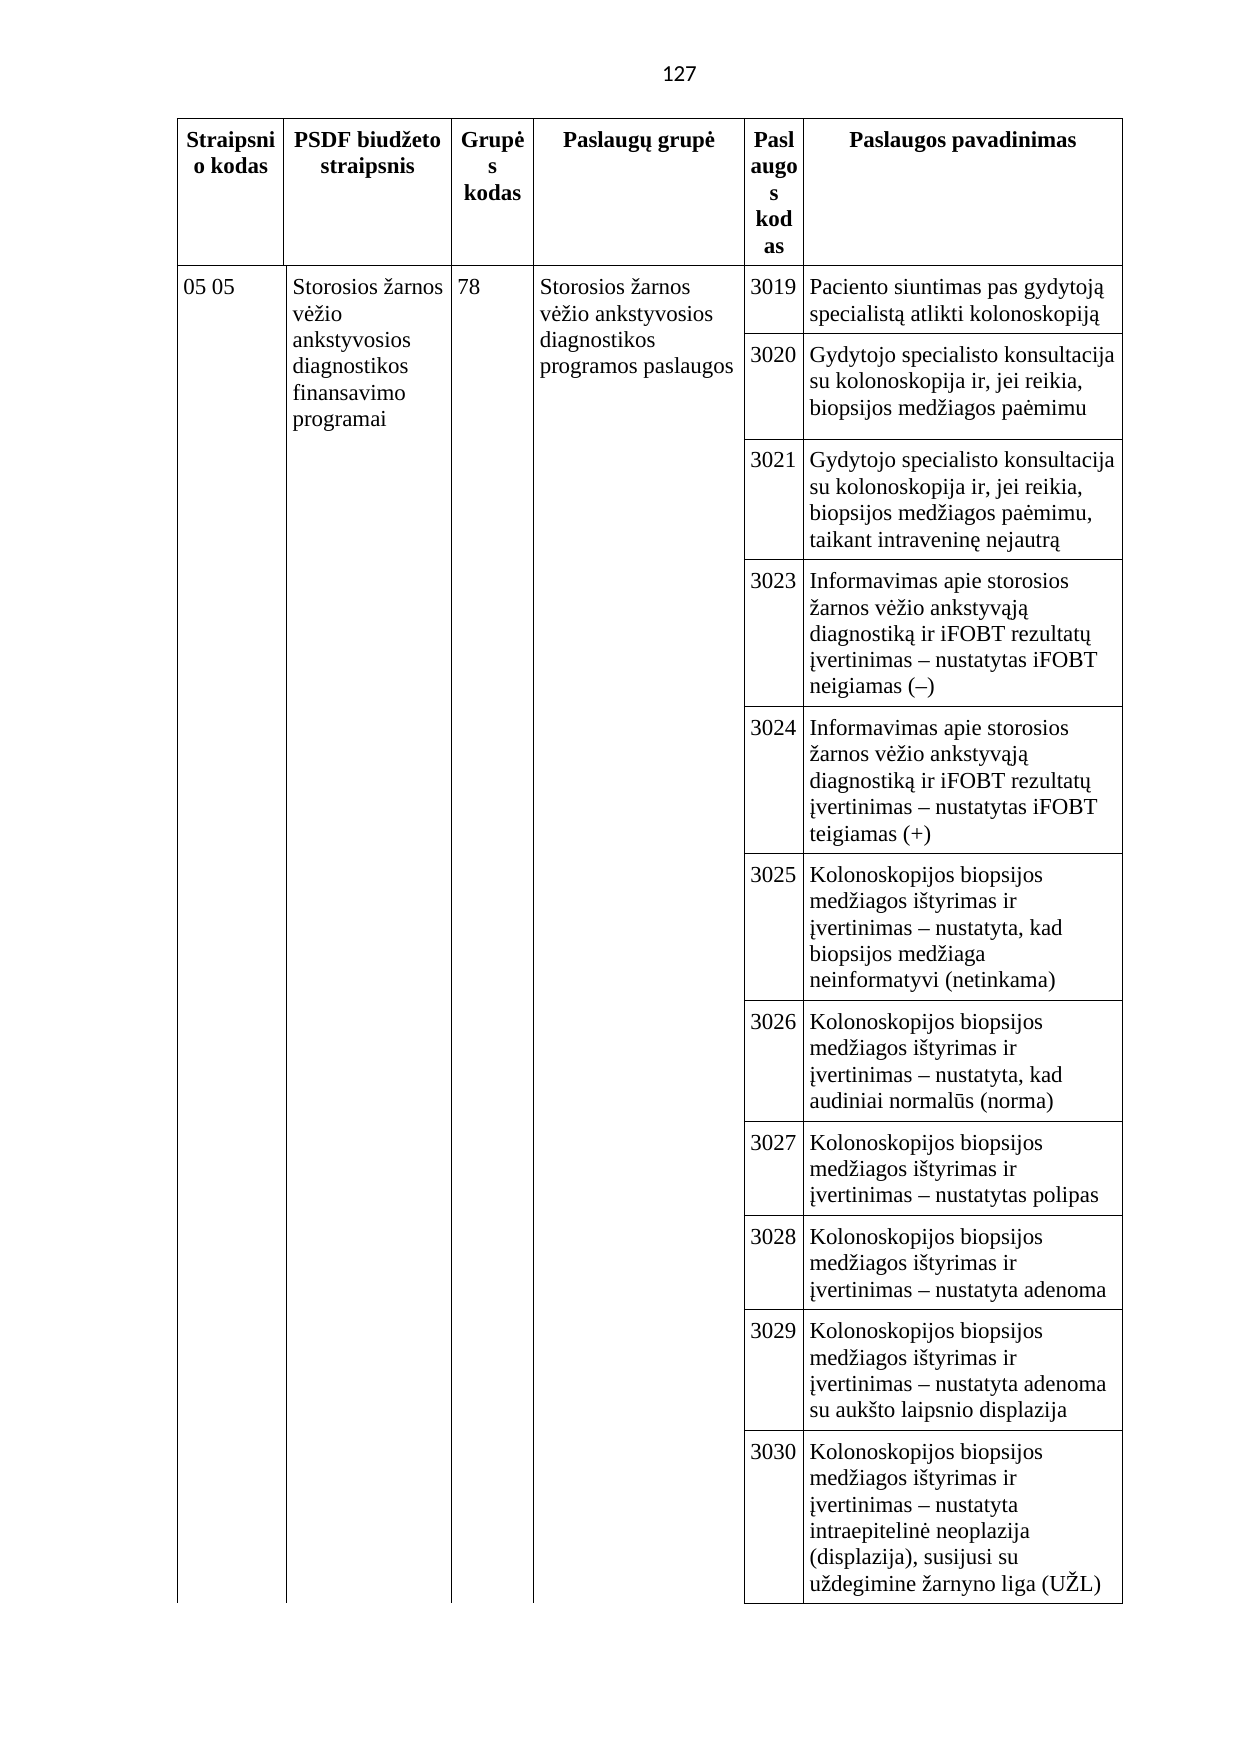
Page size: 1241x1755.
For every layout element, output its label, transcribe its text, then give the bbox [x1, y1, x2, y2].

table_cell [178, 439, 286, 559]
table_cell [534, 853, 744, 1000]
table_cell [452, 333, 533, 438]
table_cell [178, 706, 286, 853]
table_cell [534, 1430, 744, 1603]
table_cell [534, 706, 744, 853]
table_cell Paciento siuntimas pas gydytoją specialistą atlikti kolonoskopiją [804, 266, 1122, 333]
table_cell 3025 [745, 854, 803, 1000]
table_header Straipsnio kodas [178, 119, 283, 265]
table_cell [452, 1121, 533, 1215]
table_cell [178, 1121, 286, 1215]
table_cell 3027 [745, 1122, 803, 1215]
table_header Paslaugų grupė [534, 119, 744, 265]
table_cell 3020 [745, 334, 803, 438]
table_cell 3021 [745, 440, 803, 559]
table_cell Kolonoskopijos biopsijos medžiagos ištyrimas ir įvertinimas – nustatyta, kad biopsijos medžiaga neinformatyvi (netinkama) [804, 854, 1122, 1000]
table_cell [287, 439, 451, 559]
table_cell 05 05 [178, 266, 286, 333]
table_cell [534, 1309, 744, 1430]
table_cell [287, 706, 451, 853]
table_cell [178, 559, 286, 706]
table_cell Kolonoskopijos biopsijos medžiagos ištyrimas ir įvertinimas – nustatyta, kad audiniai normalūs (norma) [804, 1001, 1122, 1121]
table_header PSDF biudžeto straipsnis [284, 119, 451, 265]
table_cell 3030 [745, 1431, 803, 1603]
table_cell [178, 1430, 286, 1603]
table_cell Storosios žarnos vėžio ankstyvosios diagnostikos finansavimo programai [287, 266, 451, 438]
table_cell [178, 1309, 286, 1430]
table_cell [287, 1215, 451, 1309]
table_header Paslaugos pavadinimas [804, 119, 1122, 265]
table_cell [452, 559, 533, 706]
table_cell Kolonoskopijos biopsijos medžiagos ištyrimas ir įvertinimas – nustatyta adenoma su aukšto laipsnio displazija [804, 1310, 1122, 1430]
table_cell 78 [452, 266, 533, 333]
table_cell [452, 1430, 533, 1603]
table_cell [178, 1000, 286, 1121]
table_cell [178, 853, 286, 1000]
table_cell 3029 [745, 1310, 803, 1430]
table_cell Storosios žarnos vėžio ankstyvosios diagnostikos programos paslaugos [534, 266, 744, 438]
table_cell [534, 439, 744, 559]
table_cell [287, 1000, 451, 1121]
table_cell [534, 1000, 744, 1121]
table_cell [534, 1215, 744, 1309]
table_cell Informavimas apie storosios žarnos vėžio ankstyvąją diagnostiką ir iFOBT rezultatų įvertinimas – nustatytas iFOBT teigiamas (+) [804, 707, 1122, 853]
table_cell [452, 1309, 533, 1430]
table_cell Gydytojo specialisto konsultacija su kolonoskopija ir, jei reikia, biopsijos medžiagos paėmimu [804, 334, 1122, 438]
table_cell [452, 1000, 533, 1121]
table_cell [534, 1121, 744, 1215]
table_cell 3024 [745, 707, 803, 853]
table_cell [452, 1215, 533, 1309]
table_cell [534, 559, 744, 706]
table_cell [287, 559, 451, 706]
table_cell 3019 [745, 266, 803, 333]
table_cell Gydytojo specialisto konsultacija su kolonoskopija ir, jei reikia, biopsijos medžiagos paėmimu, taikant intraveninę nejautrą [804, 440, 1122, 559]
table_cell [178, 1215, 286, 1309]
table_cell 3023 [745, 560, 803, 706]
table_cell [452, 439, 533, 559]
table_cell [452, 853, 533, 1000]
table_cell 3028 [745, 1216, 803, 1309]
table_cell [287, 1430, 451, 1603]
table_cell Kolonoskopijos biopsijos medžiagos ištyrimas ir įvertinimas – nustatytas polipas [804, 1122, 1122, 1215]
table_cell Informavimas apie storosios žarnos vėžio ankstyvąją diagnostiką ir iFOBT rezultatų įvertinimas – nustatytas iFOBT neigiamas (–) [804, 560, 1122, 706]
table_cell Kolonoskopijos biopsijos medžiagos ištyrimas ir įvertinimas – nustatyta intraepitelinė neoplazija (displazija), susijusi su uždegimine žarnyno liga (UŽL) [804, 1431, 1122, 1603]
table_cell [287, 853, 451, 1000]
table_cell [287, 1121, 451, 1215]
table_cell [452, 706, 533, 853]
table_header Grupės kodas [452, 119, 533, 265]
table_header Paslaugos kodas [745, 119, 803, 265]
table_cell [287, 1309, 451, 1430]
table_cell [178, 333, 286, 438]
table_cell 3026 [745, 1001, 803, 1121]
table_cell Kolonoskopijos biopsijos medžiagos ištyrimas ir įvertinimas – nustatyta adenoma [804, 1216, 1122, 1309]
